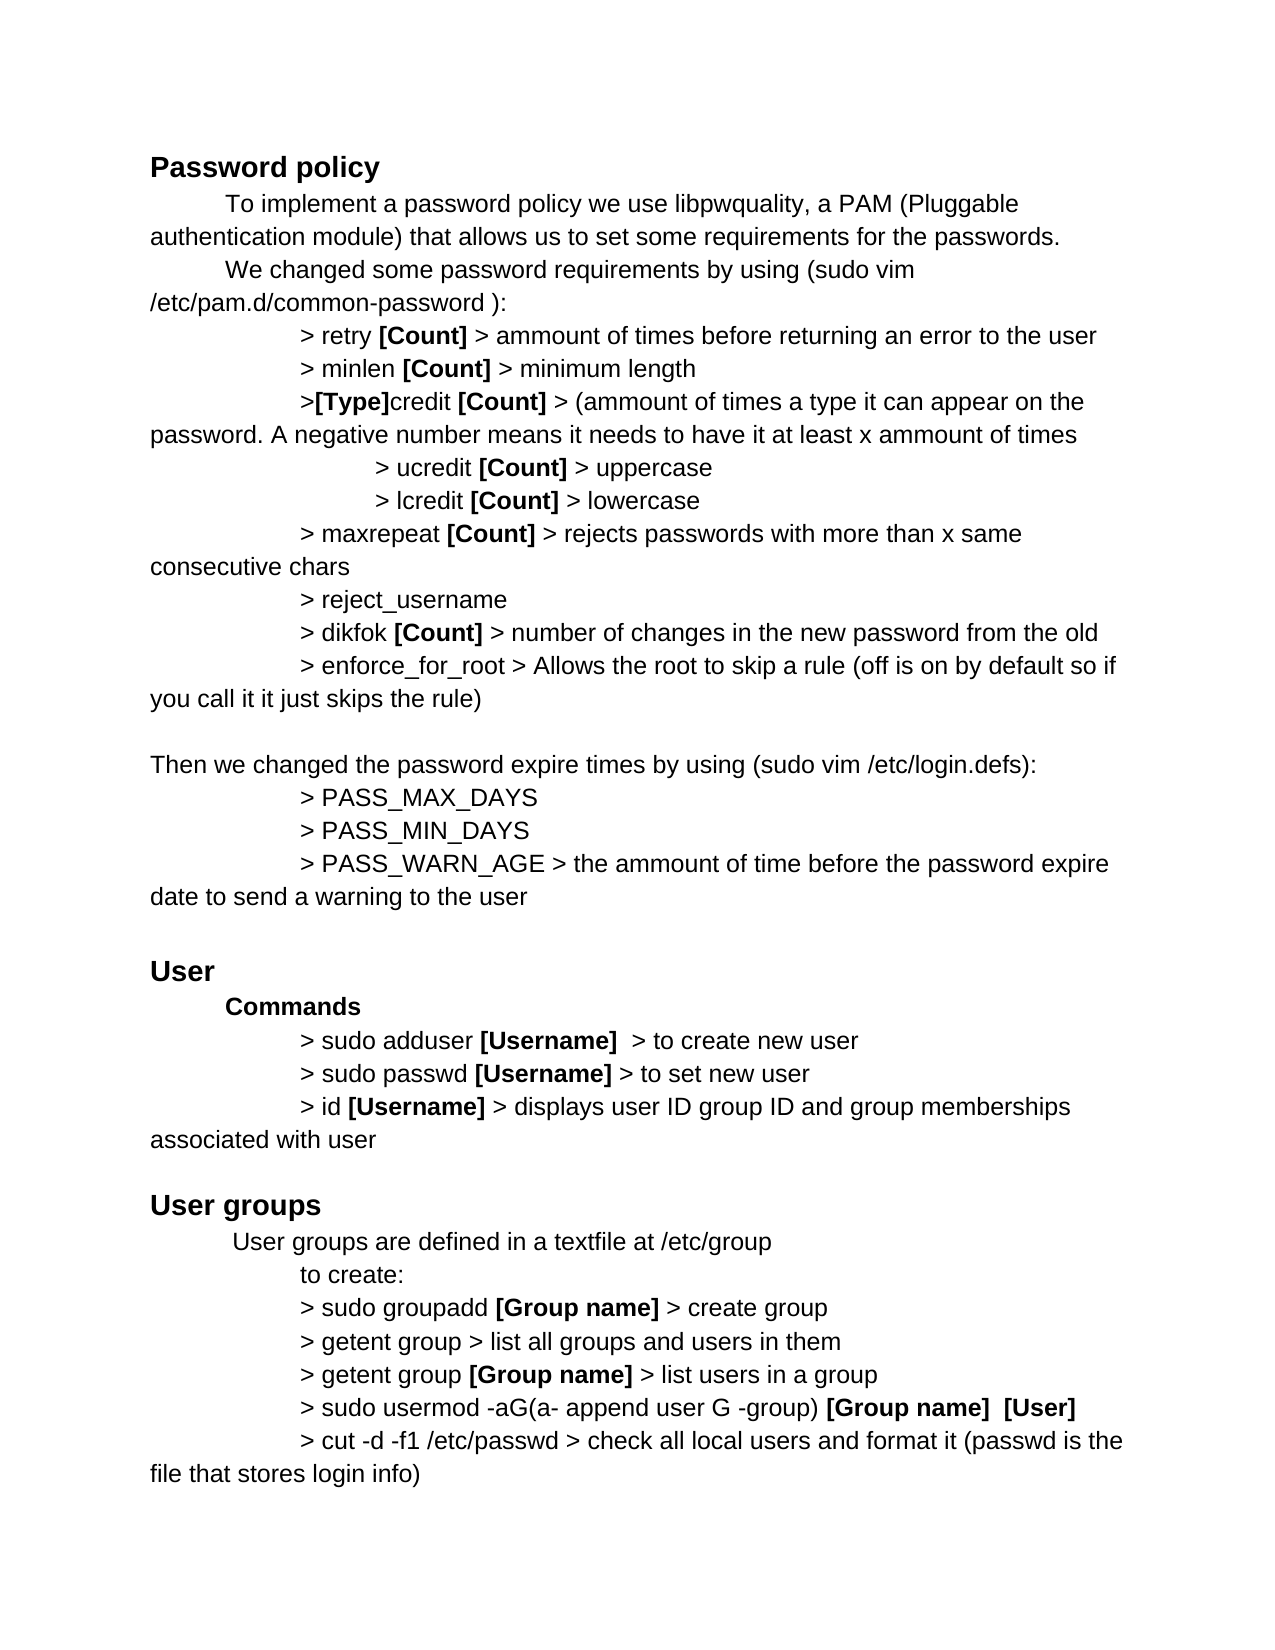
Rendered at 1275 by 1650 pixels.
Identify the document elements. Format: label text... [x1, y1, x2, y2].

text > minlen [Count] > minimum length [150, 354, 1125, 382]
text > id [Username] > displays user ID group ID and group memberships associated with user [150, 1092, 1125, 1154]
text > sudo passwd [Username] > to set new user [150, 1059, 1125, 1088]
text > dikfok [Count] > number of changes in the new password from the old [150, 618, 1125, 647]
text > getent group > list all groups and users in them [150, 1327, 1125, 1356]
text > retry [Count] > ammount of times before returning an error to the user [150, 321, 1125, 349]
text User [150, 953, 1125, 987]
text Then we changed the password expire times by using (sudo vim /etc/login.defs): [150, 750, 1125, 779]
text > PASS_MAX_DAYS [150, 783, 1125, 812]
text Password policy [150, 150, 1125, 183]
text > PASS_MIN_DAYS [150, 816, 1125, 845]
text Commands [150, 992, 1125, 1021]
text > enforce_for_root > Allows the root to skip a rule (off is on by default so if you call it it just skips the rule) [150, 651, 1125, 713]
text > cut -d -f1 /etc/passwd > check all local users and format it (passwd is the file that stores login info) [150, 1426, 1125, 1488]
text > lcredit [Count] > lowercase [150, 486, 1125, 514]
text to create: [150, 1260, 1125, 1289]
text > getent group [Group name] > list users in a group [150, 1360, 1125, 1389]
text >[Type]credit [Count] > (ammount of times a type it can appear on the password. A negative number means it needs to have it at least x ammount of times [150, 387, 1125, 448]
text > PASS_WARN_AGE > the ammount of time before the password expire date to send a warning to the user [150, 849, 1125, 911]
text To implement a password policy we use libpwquality, a PAM (Pluggable authentication module) that allows us to set some requirements for the passwords. [150, 188, 1125, 250]
text > sudo groupadd [Group name] > create group [150, 1293, 1125, 1322]
text > maxrepeat [Count] > rejects passwords with more than x same consecutive chars [150, 519, 1125, 581]
text > reject_username [150, 585, 1125, 613]
text We changed some password requirements by using (sudo vim /etc/pam.d/common-password ): [150, 254, 1125, 316]
text User groups are defined in a textfile at /etc/group [150, 1227, 1125, 1255]
text > ucredit [Count] > uppercase [150, 453, 1125, 481]
text > sudo usermod -aG(a- append user G -group) [Group name] [User] [150, 1393, 1125, 1422]
text > sudo adduser [Username] > to create new user [150, 1026, 1125, 1054]
text User groups [150, 1188, 1125, 1222]
